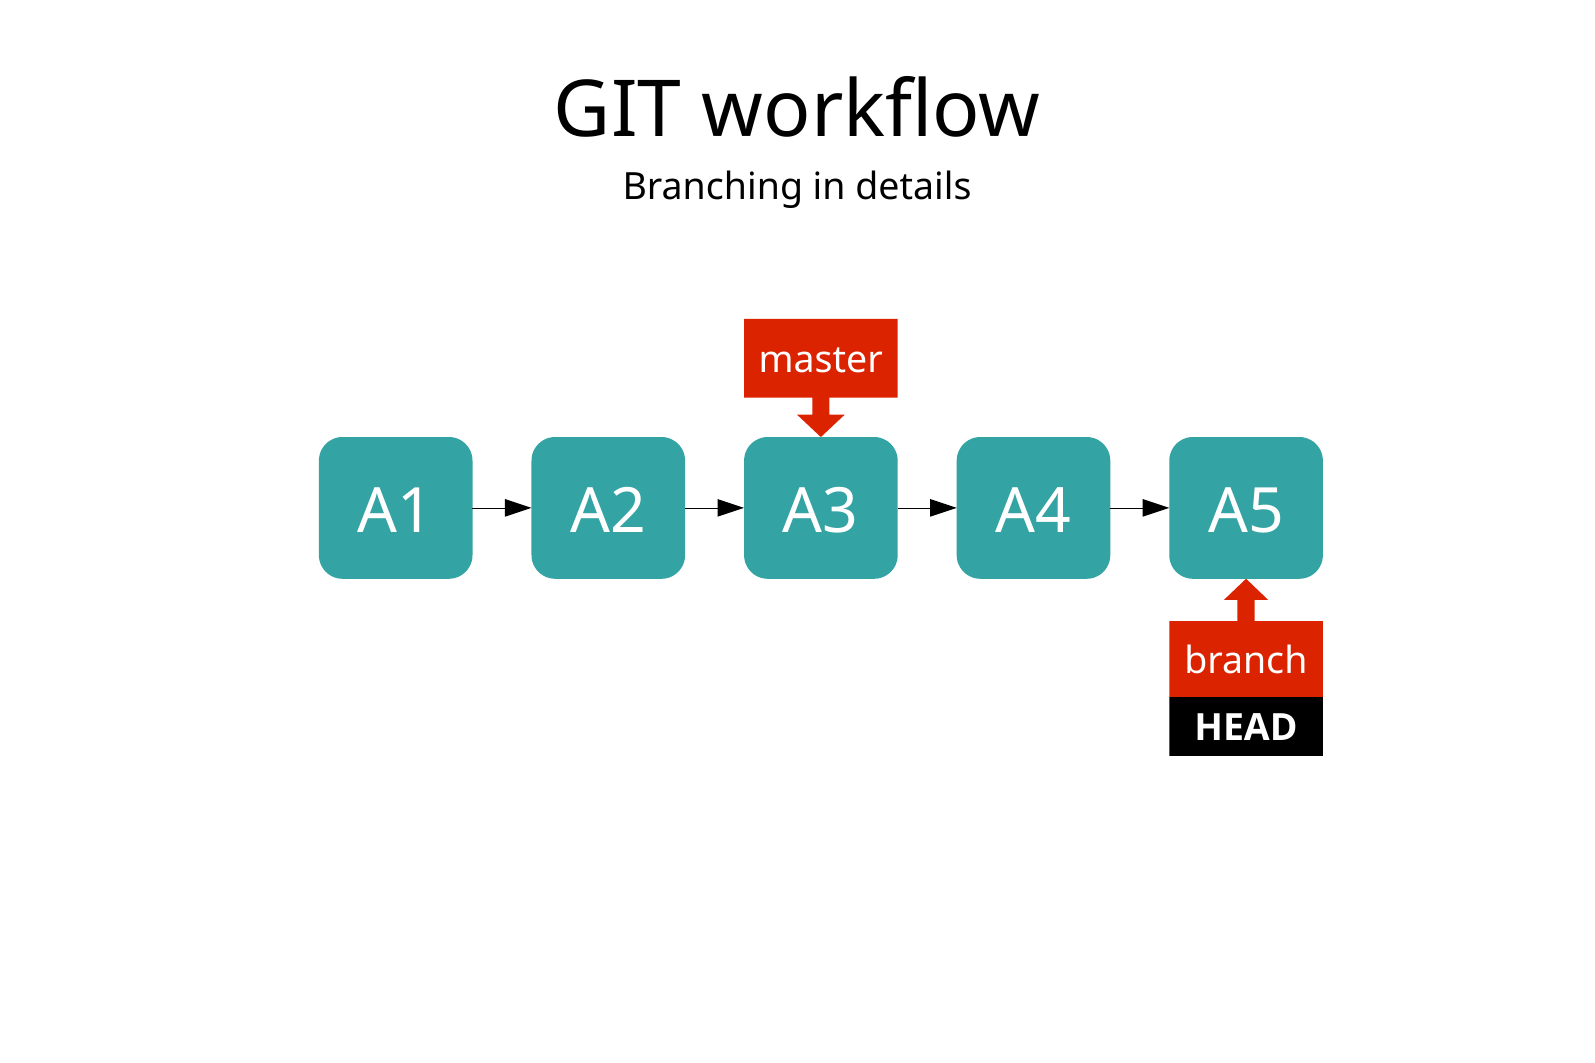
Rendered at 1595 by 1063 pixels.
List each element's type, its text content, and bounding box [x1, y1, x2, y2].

text_box A5 [1169, 437, 1323, 579]
text_box master [744, 318, 898, 438]
text_box branch [1169, 579, 1323, 697]
text_box A1 [318, 437, 473, 579]
title GIT workflow Branching in details [79, 42, 1515, 220]
text_box A4 [956, 437, 1111, 579]
text_box A3 [744, 437, 898, 579]
text_box HEAD [1169, 697, 1323, 756]
text_box A2 [531, 437, 686, 579]
